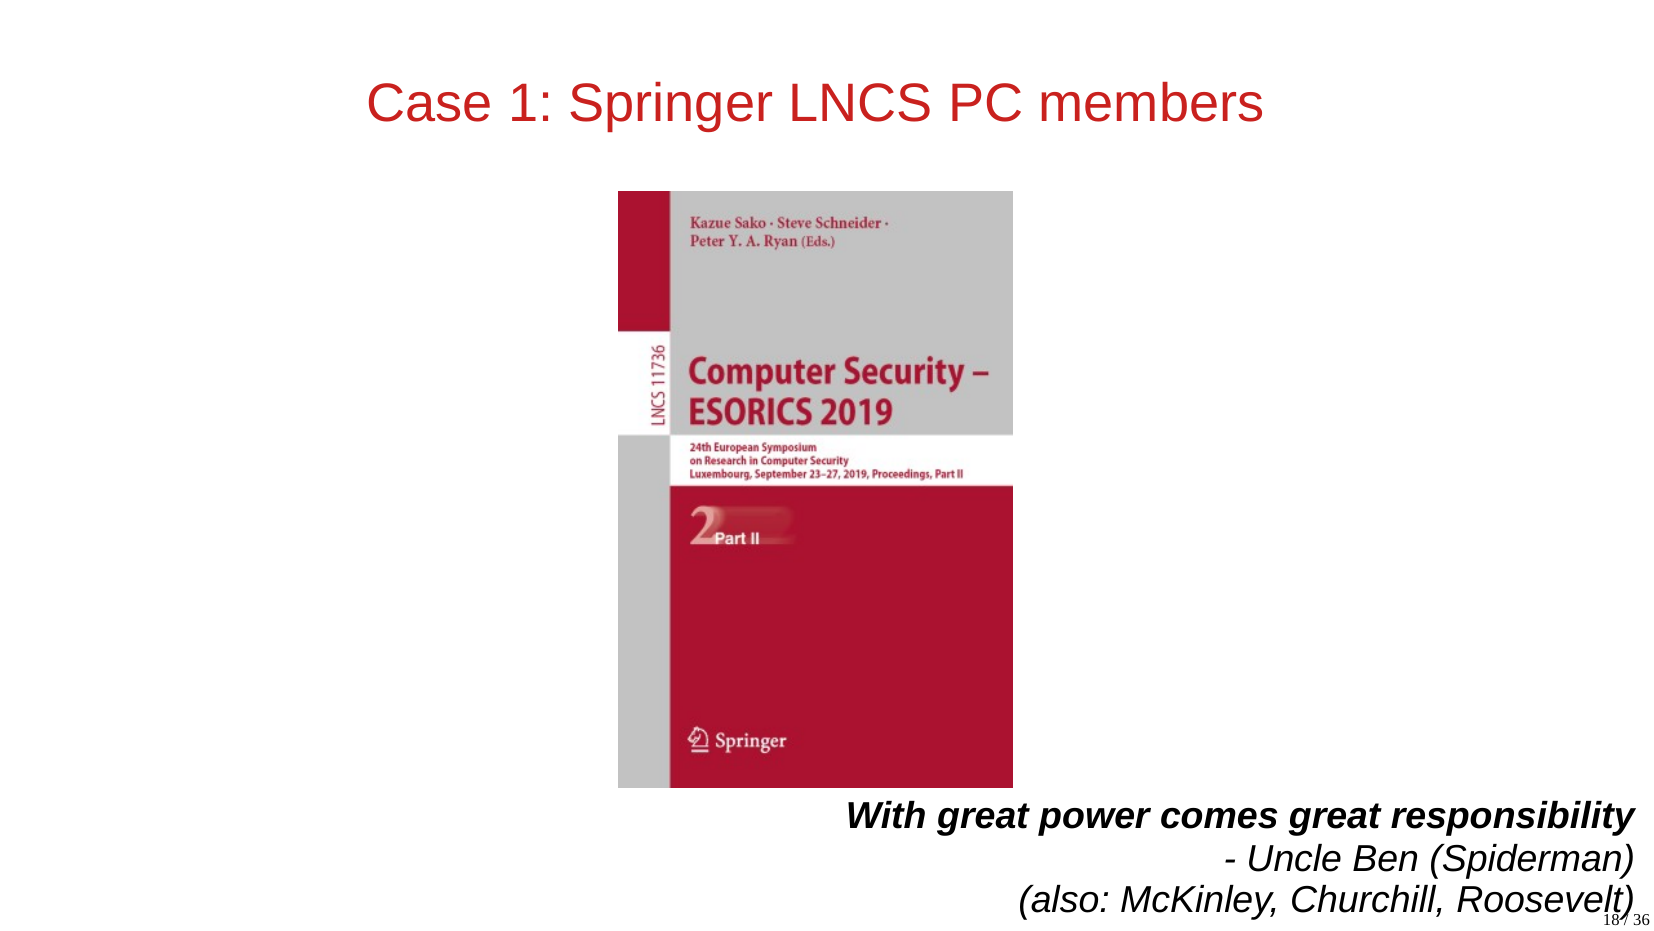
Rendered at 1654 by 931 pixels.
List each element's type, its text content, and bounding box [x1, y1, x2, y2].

picture [618, 191, 1013, 788]
text_box Case 1: Springer LNCS PC members [351, 65, 1281, 141]
text_box With great power comes great responsibility - Uncle Ben (Spiderman) (also: McKinley, Churchill, Roosevelt) [712, 787, 1651, 931]
